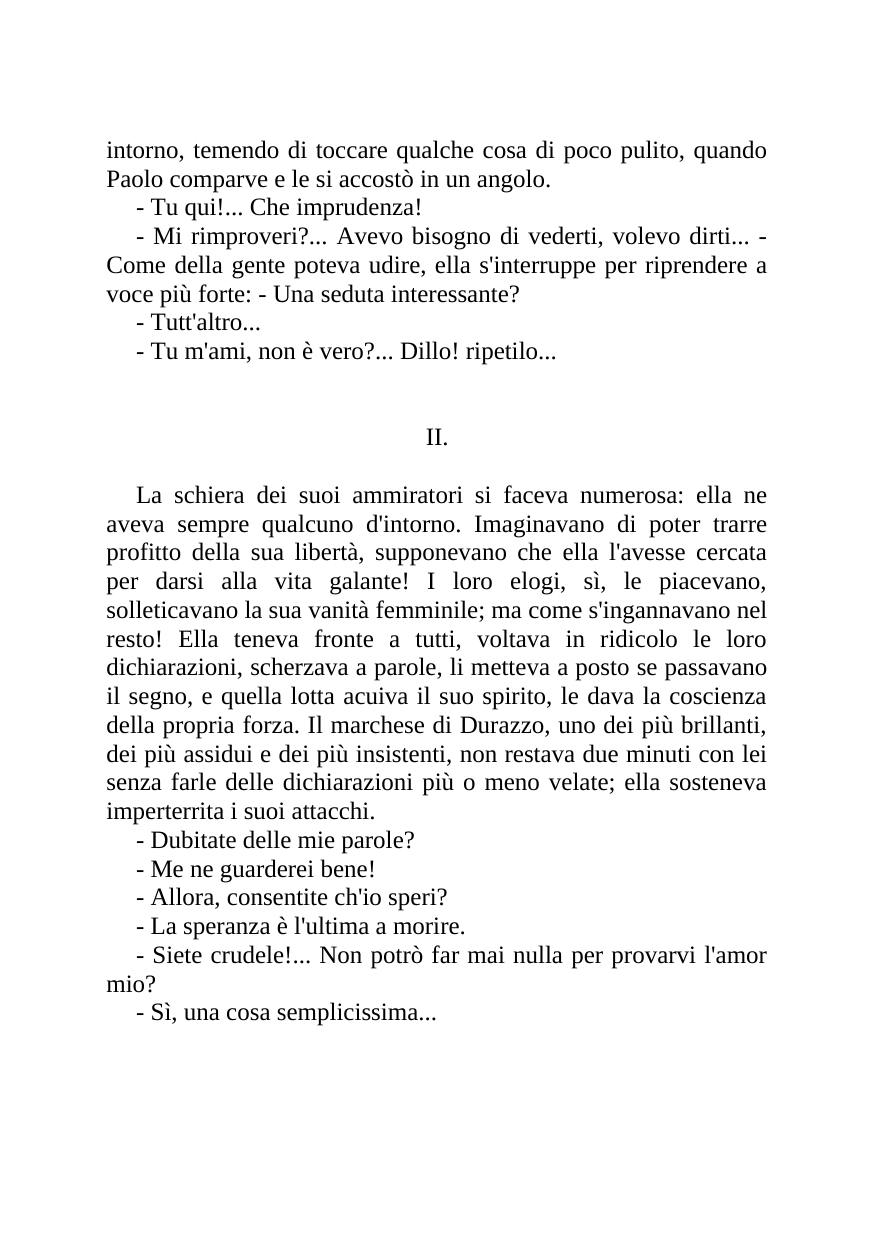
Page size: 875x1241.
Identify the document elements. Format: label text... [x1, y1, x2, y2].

text - Tu m'ami, non è vero?... Dillo! ripetilo... [106, 336, 768, 365]
text - La speranza è l'ultima a morire. [106, 911, 768, 940]
text - Sì, una cosa semplicissima... [106, 997, 768, 1026]
text intorno, temendo di toccare qualche cosa di poco pulito, quando Paolo comparve e le si accostò in un angolo. [106, 135, 768, 192]
text - Dubitate delle mie parole? [106, 825, 768, 854]
text - Siete crudele!... Non potrò far mai nulla per provarvi l'amor mio? [106, 940, 768, 997]
text - Tu qui!... Che imprudenza! [106, 192, 768, 221]
text - Me ne guarderei bene! [106, 854, 768, 882]
text - Tutt'altro... [106, 307, 768, 336]
text II. [106, 422, 768, 451]
text - Allora, consentite ch'io speri? [106, 882, 768, 911]
text - Mi rimproveri?... Avevo bisogno di vederti, volevo dirti... - Come della gente poteva udire, ella s'interruppe per riprendere a voce più forte: - Una seduta interessante? [106, 221, 768, 307]
text La schiera dei suoi ammiratori si faceva numerosa: ella ne aveva sempre qualcuno d'intorno. Imaginavano di poter trarre profitto della sua libertà, supponevano che ella l'avesse cercata per darsi alla vita galante! I loro elogi, sì, le piacevano, solleticavano la sua vanità femminile; ma come s'ingannavano nel resto! Ella teneva fronte a tutti, voltava in ridicolo le loro dichiarazioni, scherzava a parole, li metteva a posto se passavano il segno, e quella lotta acuiva il suo spirito, le dava la coscienza della propria forza. Il marchese di Durazzo, uno dei più brillanti, dei più assidui e dei più insistenti, non restava due minuti con lei senza farle delle dichiarazioni più o meno velate; ella sosteneva imperterrita i suoi attacchi. [106, 480, 768, 825]
